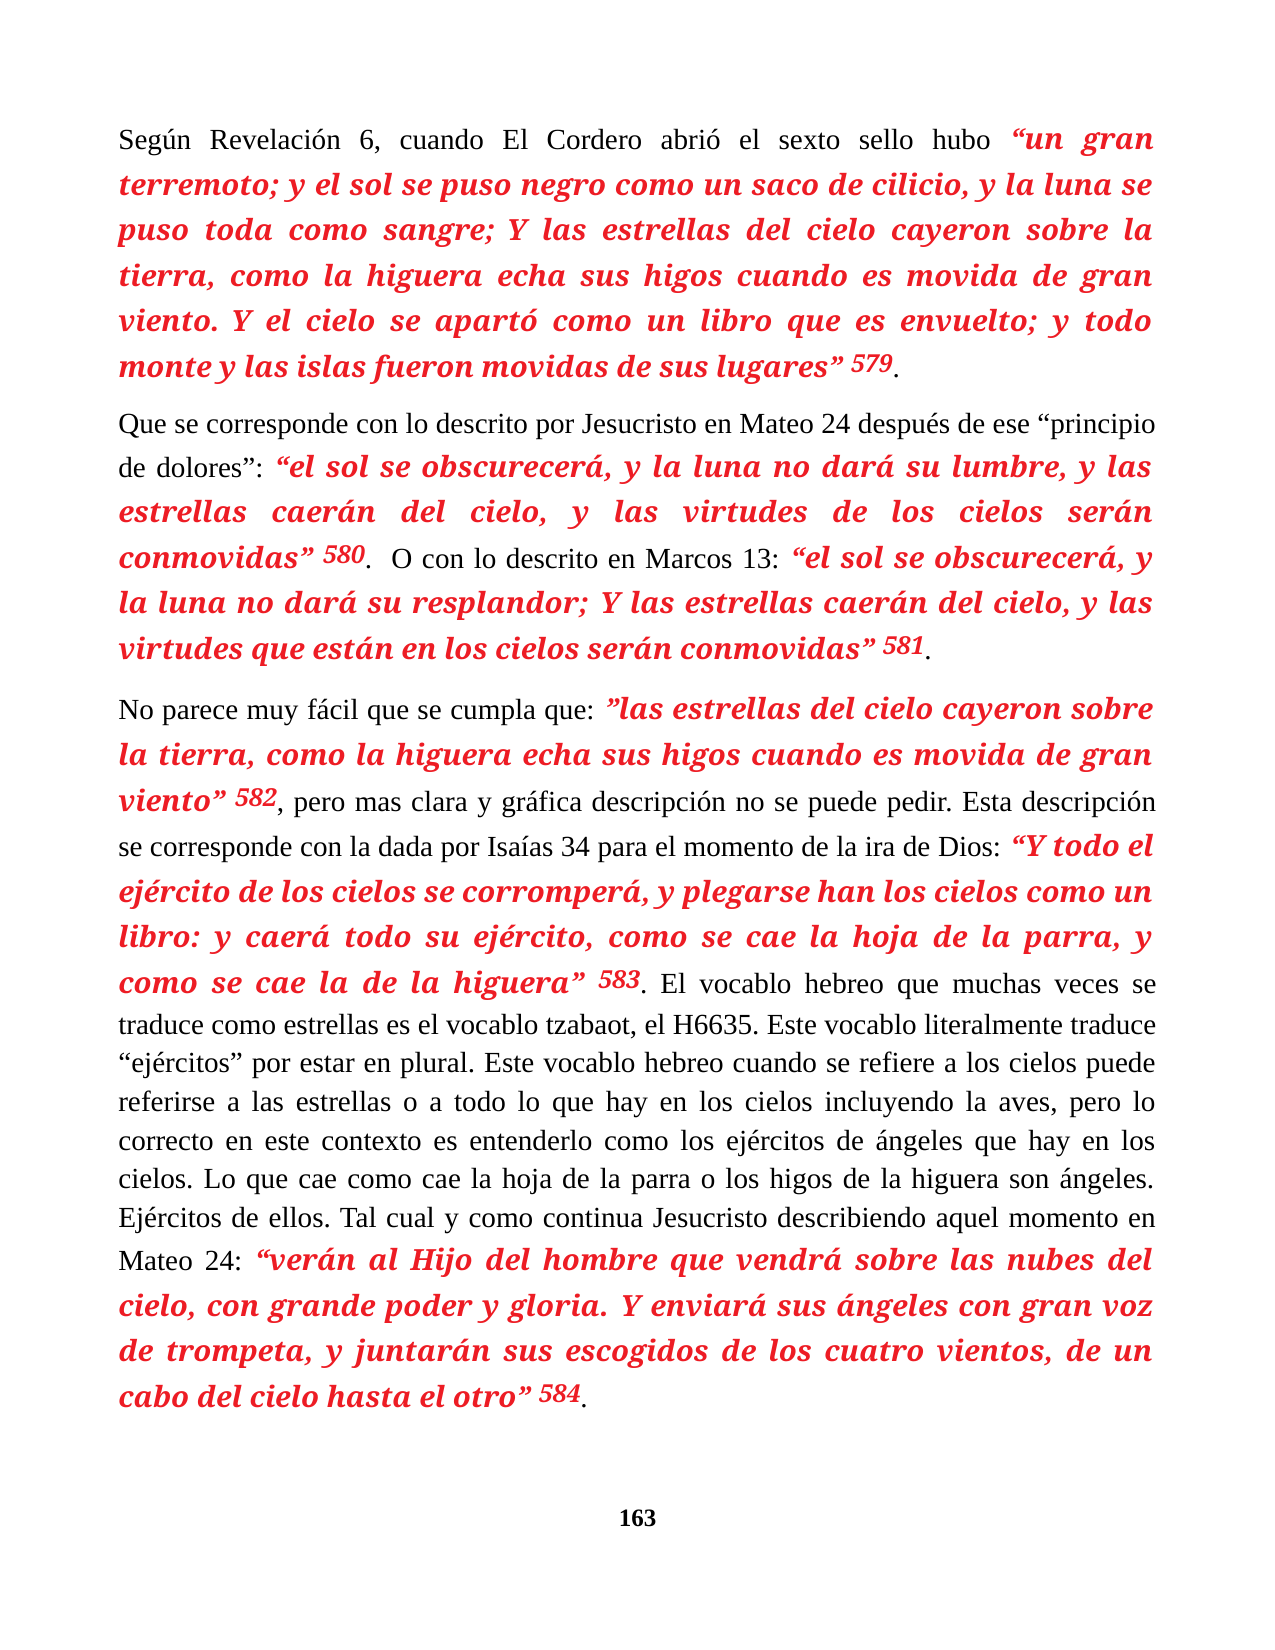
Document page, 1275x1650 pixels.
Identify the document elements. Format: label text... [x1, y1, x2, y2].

text Que se corresponde con lo descrito por Jesucristo en Mateo 24 después de ese “principio de dolores”: “el sol se obscurecerá, y la luna no dará su lumbre, y las estrellas caerán del cielo, y las virtudes de los cielos serán conmovidas” . O con lo descrito en Marcos 13: “el sol se obscurecerá, y la luna no dará su resplandor; Y las estrellas caerán del cielo, y las virtudes que están en los cielos serán conmovidas” . [118, 406, 1157, 668]
text No parece muy fácil que se cumpla que: ”las estrellas del cielo cayeron sobre la tierra, como la higuera echa sus higos cuando es movida de gran viento” , pero mas clara y gráfica descripción no se puede pedir. Esta descripción se corresponde con la dada por Isaías 34 para el momento de la ira de Dios: “Y todo el ejército de los cielos se corromperá, y plegarse han los cielos como un libro: y caerá todo su ejército, como se cae la hoja de la parra, y como se cae la de la higuera” . El vocablo hebreo que muchas veces se traduce como estrellas es el vocablo tzabaot, el H6635. Este vocablo literalmente traduce “ejércitos” por estar en plural. Este vocablo hebreo cuando se refiere a los cielos puede referirse a las estrellas o a todo lo que hay en los cielos incluyendo la aves, pero lo correcto en este contexto es entenderlo como los ejércitos de ángeles que hay en los cielos. Lo que cae como cae la hoja de la parra o los higos de la higuera son ángeles. Ejércitos de ellos. Tal cual y como continua Jesucristo describiendo aquel momento en Mateo 24: “verán al Hijo del hombre que vendrá sobre las nubes del cielo, con grande poder y gloria. Y enviará sus ángeles con gran voz de trompeta, y juntarán sus escogidos de los cuatro vientos, de un cabo del cielo hasta el otro” . [118, 689, 1157, 1416]
text Según Revelación 6, cuando El Cordero abrió el sexto sello hubo “un gran terremoto; y el sol se puso negro como un saco de cilicio, y la luna se puso toda como sangre; Y las estrellas del cielo cayeron sobre la tierra, como la higuera echa sus higos cuando es movida de gran viento. Y el cielo se apartó como un libro que es envuelto; y todo monte y las islas fueron movidas de sus lugares” . [118, 118, 1157, 386]
